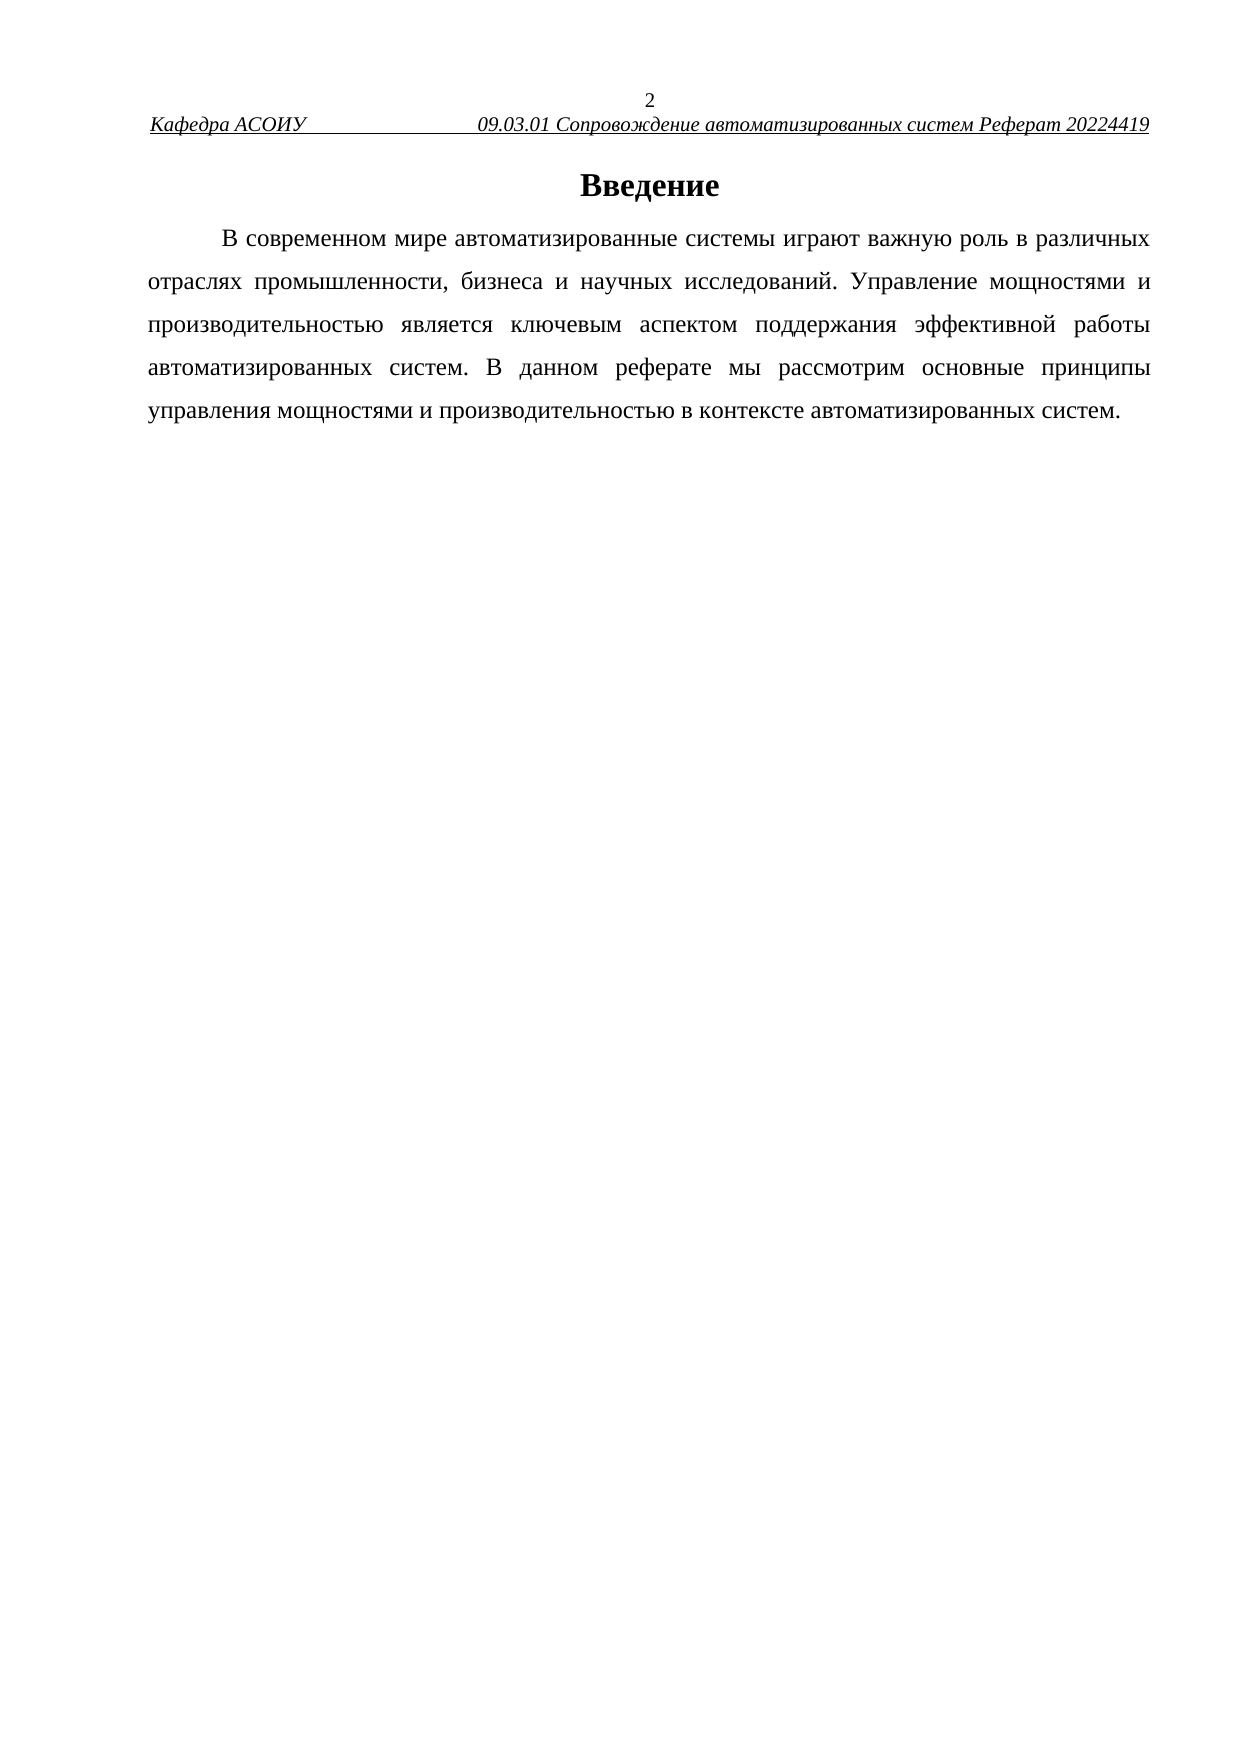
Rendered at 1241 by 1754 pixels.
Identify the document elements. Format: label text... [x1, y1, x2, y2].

text В современном мире автоматизированные системы играют важную роль в различных отраслях промышленности, бизнеса и научных исследований. Управление мощностями и производительностью является ключевым аспектом поддержания эффективной работы автоматизированных систем. В данном реферате мы рассмотрим основные принципы управления мощностями и производительностью в контексте автоматизированных систем. [148, 223, 1152, 424]
text Введение [148, 165, 1152, 204]
